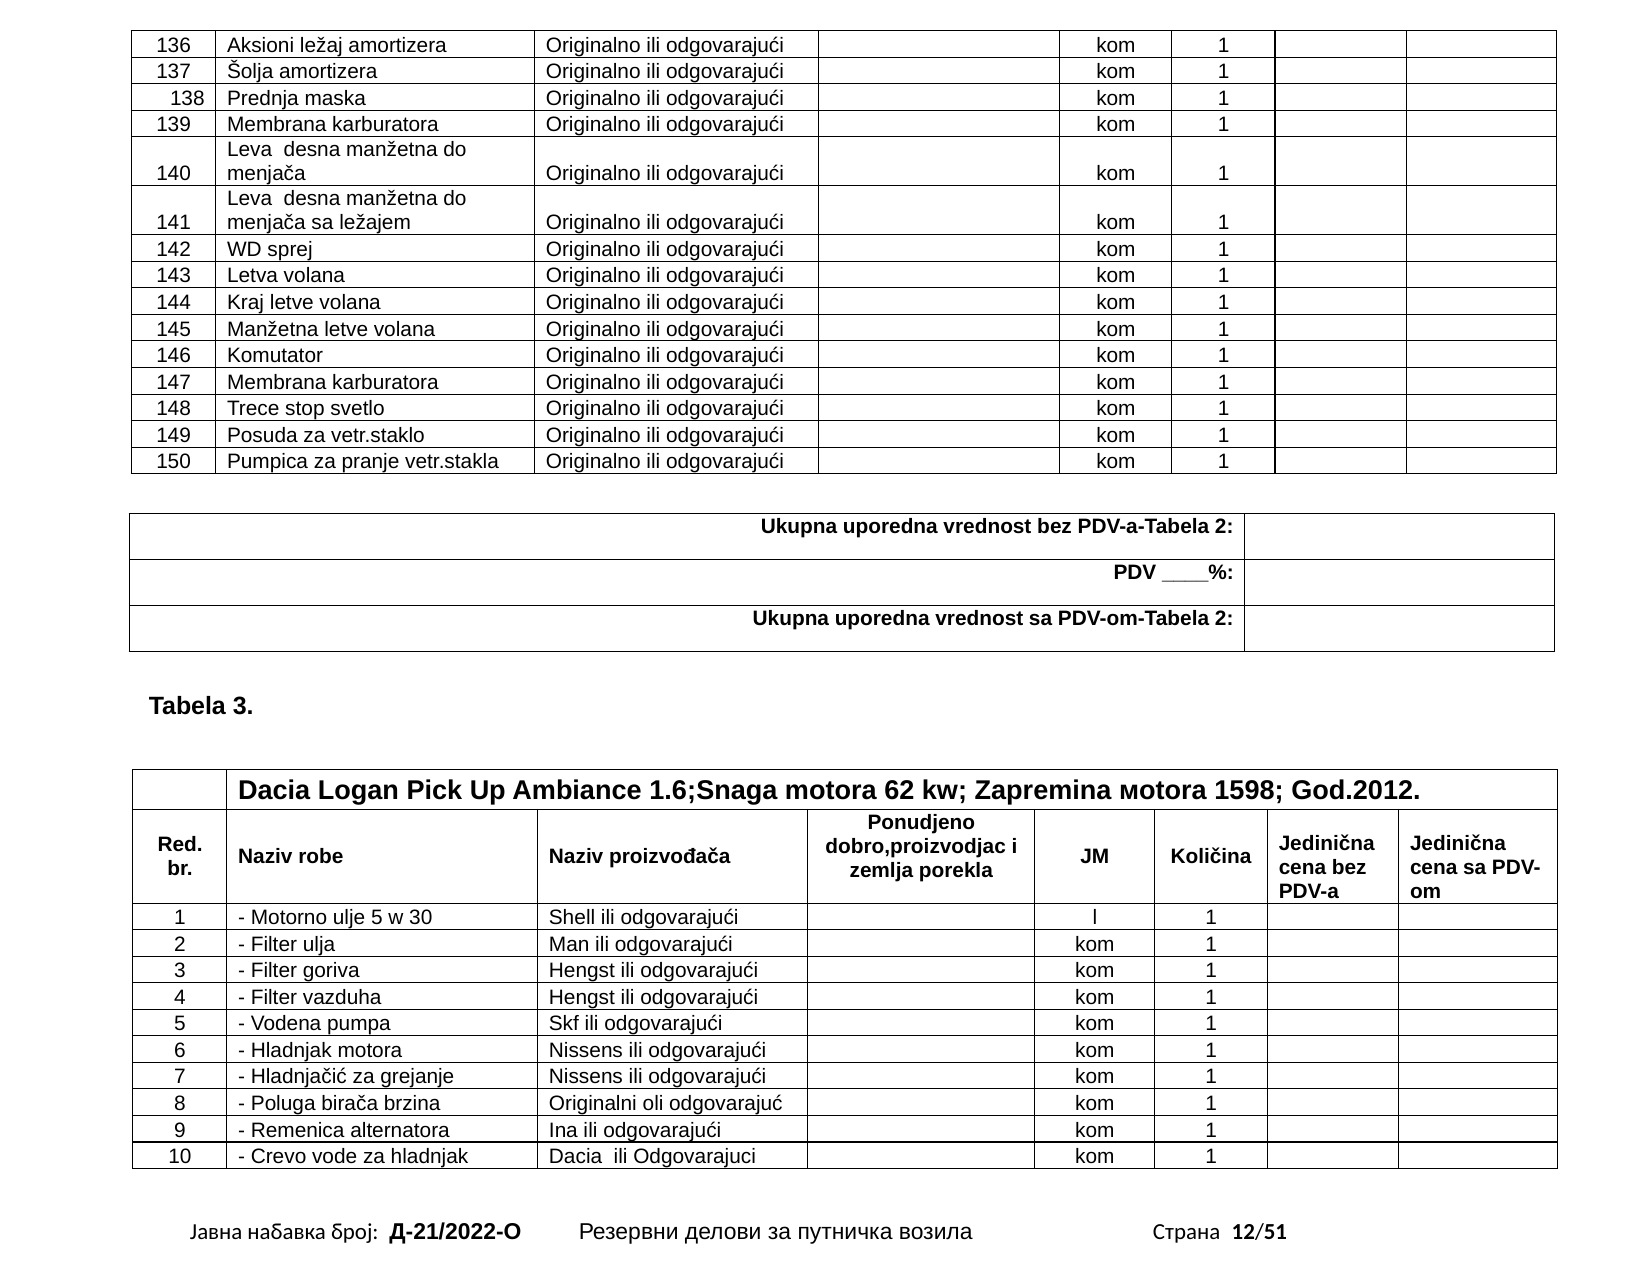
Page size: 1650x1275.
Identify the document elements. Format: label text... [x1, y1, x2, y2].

table_cell 1 [1172, 84, 1274, 110]
table_cell [1407, 262, 1556, 287]
table_cell 1 [1172, 395, 1274, 420]
table_cell - Hladnjak motora [227, 1036, 537, 1062]
table_cell [1268, 983, 1398, 1009]
table_cell Šolja amortizera [216, 58, 534, 83]
table_cell [1407, 315, 1556, 340]
table_cell Nissens ili odgovarajući [538, 1063, 807, 1088]
table_cell kom [1060, 315, 1171, 340]
table_cell [819, 262, 1059, 287]
table_cell kom [1035, 1010, 1154, 1035]
table_cell [1245, 560, 1554, 605]
table_cell kom [1035, 1089, 1154, 1115]
table_cell 1 [1155, 904, 1267, 929]
table_cell kom [1060, 84, 1171, 110]
table_cell kom [1060, 288, 1171, 314]
table_cell Kraj letve volana [216, 288, 534, 314]
table_cell kom [1035, 1036, 1154, 1062]
table_cell [819, 288, 1059, 314]
table_cell 141 [132, 186, 215, 234]
table_cell Ukupna uporedna vrednost sa PDV-om-Tabela 2: [130, 606, 1244, 651]
table_cell - Filter goriva [227, 957, 537, 982]
table_cell - Poluga birača brzina [227, 1089, 537, 1115]
table_cell Originalno ili odgovarajući [535, 288, 818, 314]
table_cell [1268, 957, 1398, 982]
table_cell kom [1060, 111, 1171, 136]
table_cell Prednja maska [216, 84, 534, 110]
table_cell [1268, 1089, 1398, 1115]
table_cell [1276, 288, 1406, 314]
table_cell [1407, 368, 1556, 393]
table_cell [808, 1089, 1034, 1115]
table_cell [819, 395, 1059, 420]
table_cell 139 [132, 111, 215, 136]
table_cell kom [1060, 448, 1171, 473]
table_cell kom [1060, 368, 1171, 393]
table_cell 1 [1155, 1010, 1267, 1035]
table_cell Originalno ili odgovarajući [535, 84, 818, 110]
table_cell Originalni oli odgovarajuć [538, 1089, 807, 1115]
table_cell 150 [132, 448, 215, 473]
table_cell kom [1060, 395, 1171, 420]
table_cell 1 [1172, 288, 1274, 314]
table_cell Originalno ili odgovarajući [535, 31, 818, 57]
table_cell - Filter ulja [227, 930, 537, 956]
table_cell [808, 1116, 1034, 1141]
table_cell [1399, 1010, 1557, 1035]
table_cell [1268, 1010, 1398, 1035]
table_cell Originalno ili odgovarajući [535, 111, 818, 136]
table_cell 1 [1155, 983, 1267, 1009]
table_cell - Crevo vode za hladnjak [227, 1143, 537, 1168]
table_cell [808, 904, 1034, 929]
table_cell 6 [133, 1036, 226, 1062]
table_cell kom [1035, 983, 1154, 1009]
table_header Ukupna uporedna vrednost bez PDV-a-Tabela 2: [130, 514, 1244, 559]
table_cell Originalno ili odgovarajući [535, 421, 818, 447]
table_cell 7 [133, 1063, 226, 1088]
table_cell [1407, 341, 1556, 367]
table_cell [1407, 31, 1556, 57]
table_cell [808, 1036, 1034, 1062]
table_cell 146 [132, 341, 215, 367]
table_cell kom [1060, 58, 1171, 83]
table_cell - Vodena pumpa [227, 1010, 537, 1035]
table_cell 8 [133, 1089, 226, 1115]
table_cell kom [1060, 31, 1171, 57]
table_cell [819, 137, 1059, 185]
table_cell 1 [1172, 111, 1274, 136]
table_cell 142 [132, 235, 215, 261]
table_cell Hengst ili odgovarajući [538, 983, 807, 1009]
table_cell Originalno ili odgovarajući [535, 448, 818, 473]
table_cell l [1035, 904, 1154, 929]
table_cell Originalno ili odgovarajući [535, 137, 818, 185]
table_cell [819, 235, 1059, 261]
table_cell Membrana karburatora [216, 111, 534, 136]
table_cell 1 [1172, 186, 1274, 234]
table_cell kom [1060, 235, 1171, 261]
table_cell Naziv proizvođača [538, 810, 807, 902]
table_cell [1276, 421, 1406, 447]
table_cell 147 [132, 368, 215, 393]
table_cell 1 [1172, 262, 1274, 287]
table_cell 1 [1155, 957, 1267, 982]
table_cell [819, 315, 1059, 340]
table_cell [1399, 904, 1557, 929]
table_cell Ponudjeno dobro,proizvodjac i zemlja porekla [808, 810, 1034, 902]
table_cell Naziv robe [227, 810, 537, 902]
table_cell [1276, 368, 1406, 393]
table_cell [819, 84, 1059, 110]
table_cell Manžetna letve volana [216, 315, 534, 340]
table_cell 144 [132, 288, 215, 314]
table_cell Nissens ili odgovarajući [538, 1036, 807, 1062]
table_cell - Motorno ulje 5 w 30 [227, 904, 537, 929]
table_cell [1399, 1063, 1557, 1088]
table_cell 145 [132, 315, 215, 340]
table_cell 3 [133, 957, 226, 982]
table_cell [819, 341, 1059, 367]
table_cell [1407, 111, 1556, 136]
table_cell 1 [1155, 1143, 1267, 1168]
table_cell Membrana karburatora [216, 368, 534, 393]
table_cell Originalno ili odgovarajući [535, 368, 818, 393]
table_cell 1 [1155, 1063, 1267, 1088]
table_cell Originalno ili odgovarajući [535, 315, 818, 340]
table_cell [1276, 341, 1406, 367]
table_cell [1399, 1143, 1557, 1168]
table_cell [1245, 606, 1554, 651]
table_cell [1276, 111, 1406, 136]
table_cell [1268, 930, 1398, 956]
table_cell Komutator [216, 341, 534, 367]
table_cell [1407, 288, 1556, 314]
table_cell Originalno ili odgovarajući [535, 341, 818, 367]
table_cell 10 [133, 1143, 226, 1168]
table_cell [1276, 58, 1406, 83]
table_cell [1276, 448, 1406, 473]
table_cell [808, 1010, 1034, 1035]
table_cell [1276, 186, 1406, 234]
table_cell [808, 957, 1034, 982]
table_cell Hengst ili odgovarajući [538, 957, 807, 982]
table_cell [1268, 1063, 1398, 1088]
table_header [1245, 514, 1554, 559]
table_cell [1407, 395, 1556, 420]
table_cell Originalno ili odgovarajući [535, 186, 818, 234]
table_cell kom [1035, 1063, 1154, 1088]
table_cell [819, 111, 1059, 136]
table_cell [1407, 448, 1556, 473]
table_cell [808, 930, 1034, 956]
table_cell 138 [132, 84, 215, 110]
table_cell 1 [1172, 448, 1274, 473]
table_cell Shell ili odgovarajući [538, 904, 807, 929]
table_cell Pumpica za pranje vetr.stakla [216, 448, 534, 473]
table_cell 143 [132, 262, 215, 287]
table_cell Skf ili odgovarajući [538, 1010, 807, 1035]
table_cell - Remenica alternatora [227, 1116, 537, 1141]
table_cell Originalno ili odgovarajući [535, 235, 818, 261]
table_cell 1 [1172, 31, 1274, 57]
table_cell WD sprej [216, 235, 534, 261]
table_header Dacia Logan Pick Up Ambiance 1.6;Snaga motora 62 kw; Zapremina мotora 1598; God.2012. [227, 770, 1557, 809]
table_cell [1407, 421, 1556, 447]
table_cell - Hladnjačić za grejanje [227, 1063, 537, 1088]
table_cell 1 [1155, 1036, 1267, 1062]
table_cell [1268, 1116, 1398, 1141]
table_cell [819, 448, 1059, 473]
table_cell Man ili odgovarajući [538, 930, 807, 956]
table_cell 1 [1172, 58, 1274, 83]
table_cell kom [1060, 341, 1171, 367]
table_cell Jedinična cena sa PDV-om [1399, 810, 1557, 902]
table_cell [819, 31, 1059, 57]
table_cell kom [1060, 186, 1171, 234]
table_cell 1 [1155, 1116, 1267, 1141]
table_cell 9 [133, 1116, 226, 1141]
table_cell Leva desna manžetna do menjača [216, 137, 534, 185]
table_cell 137 [132, 58, 215, 83]
table_cell Letva volana [216, 262, 534, 287]
table_cell Originalno ili odgovarajući [535, 395, 818, 420]
table_cell JM [1035, 810, 1154, 902]
table_cell 148 [132, 395, 215, 420]
table_cell kom [1060, 421, 1171, 447]
table_cell 1 [1155, 1089, 1267, 1115]
table_cell Red. br. [133, 810, 226, 902]
table_cell [1399, 1089, 1557, 1115]
table_cell [819, 58, 1059, 83]
table_cell Aksioni ležaj amortizera [216, 31, 534, 57]
table_cell [1399, 930, 1557, 956]
table_cell Posuda za vetr.staklo [216, 421, 534, 447]
table_cell [808, 1143, 1034, 1168]
table_cell 1 [1172, 137, 1274, 185]
table_cell [1276, 235, 1406, 261]
table_cell [808, 983, 1034, 1009]
table_cell [1276, 315, 1406, 340]
table_cell [819, 186, 1059, 234]
table_cell [1407, 235, 1556, 261]
table_cell [1399, 1036, 1557, 1062]
table_cell [1268, 904, 1398, 929]
table_cell [1407, 58, 1556, 83]
table_cell Originalno ili odgovarajući [535, 262, 818, 287]
table_cell kom [1035, 1143, 1154, 1168]
table_cell [1276, 262, 1406, 287]
table_cell [1276, 84, 1406, 110]
table_cell 2 [133, 930, 226, 956]
table_cell kom [1035, 930, 1154, 956]
table_cell 1 [1172, 235, 1274, 261]
text Tabela 3. [148, 691, 1533, 720]
table_cell [1268, 1143, 1398, 1168]
table_cell - Filter vazduha [227, 983, 537, 1009]
table_cell [1399, 957, 1557, 982]
table_cell 136 [132, 31, 215, 57]
table_cell 1 [1172, 421, 1274, 447]
table_cell [1268, 1036, 1398, 1062]
table_cell [1399, 1116, 1557, 1141]
table_cell Ina ili odgovarajući [538, 1116, 807, 1141]
table_cell [1407, 186, 1556, 234]
table_cell [1276, 31, 1406, 57]
table_cell [1276, 137, 1406, 185]
table_header [133, 770, 226, 809]
table_cell 140 [132, 137, 215, 185]
table_cell kom [1035, 1116, 1154, 1141]
table_cell [1399, 983, 1557, 1009]
table_cell kom [1060, 137, 1171, 185]
table_cell PDV ____%: [130, 560, 1244, 605]
table_cell 1 [1155, 930, 1267, 956]
table_cell 5 [133, 1010, 226, 1035]
table_cell Trece stop svetlo [216, 395, 534, 420]
table_cell Jedinična cena bez PDV-a [1268, 810, 1398, 902]
table_cell 1 [133, 904, 226, 929]
table_cell [1276, 395, 1406, 420]
table_cell 1 [1172, 368, 1274, 393]
table_cell [819, 368, 1059, 393]
table_cell Dacia ili Odgovarajuci [538, 1143, 807, 1168]
table_cell kom [1060, 262, 1171, 287]
table_cell [1407, 84, 1556, 110]
table_cell 1 [1172, 315, 1274, 340]
table_cell kom [1035, 957, 1154, 982]
table_cell [1407, 137, 1556, 185]
table_cell 4 [133, 983, 226, 1009]
table_cell 1 [1172, 341, 1274, 367]
table_cell Količina [1155, 810, 1267, 902]
table_cell [819, 421, 1059, 447]
table_cell 149 [132, 421, 215, 447]
table_cell Leva desna manžetna do menjača sa ležajem [216, 186, 534, 234]
table_cell [808, 1063, 1034, 1088]
table_cell Originalno ili odgovarajući [535, 58, 818, 83]
